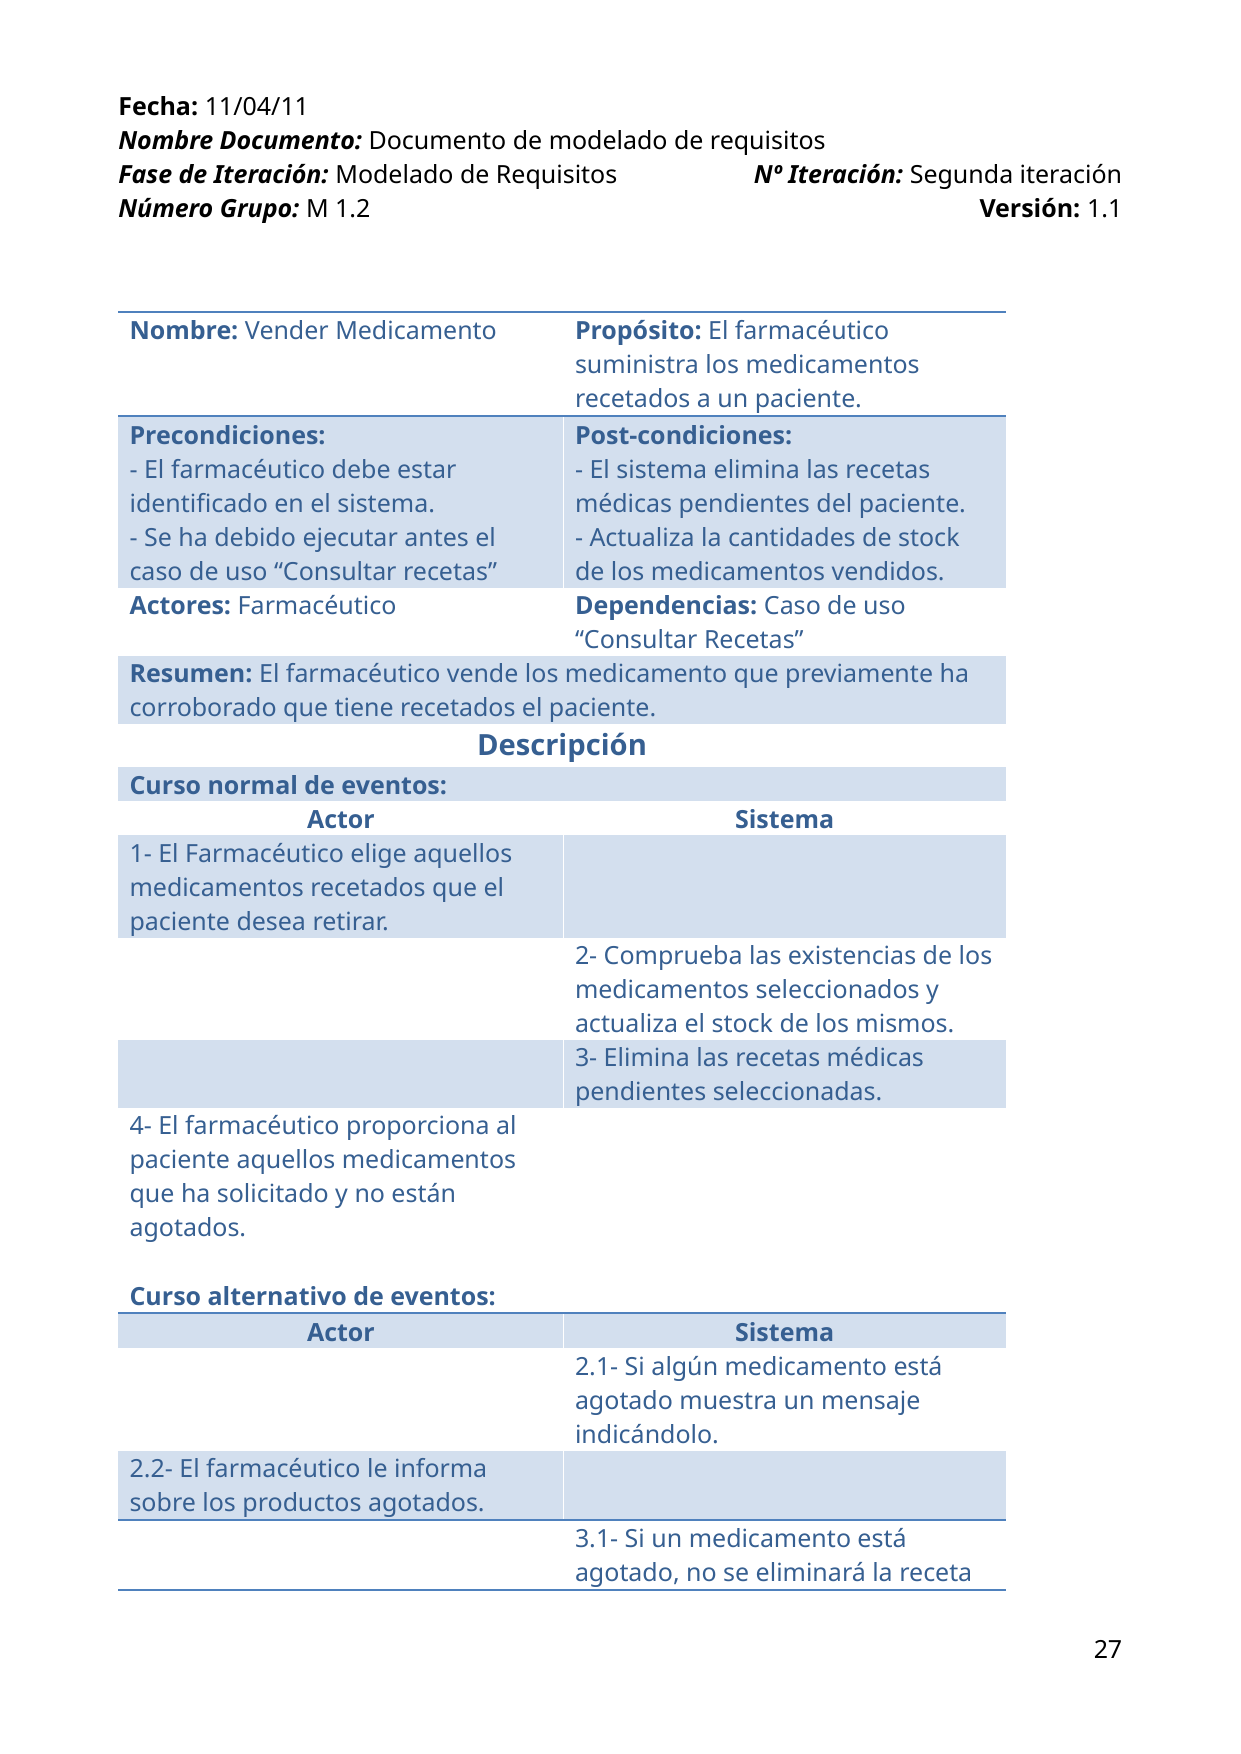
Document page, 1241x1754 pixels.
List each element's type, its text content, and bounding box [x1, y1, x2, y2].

table_cell 3.1- Si un medicamento está agotado, no se eliminará la receta [564, 1521, 1006, 1589]
table_cell Dependencias: Caso de uso “Consultar Recetas” [564, 588, 1006, 656]
table_cell [118, 938, 563, 1040]
table_cell 2.1- Si algún medicamento está agotado muestra un mensaje indicándolo. [564, 1349, 1006, 1451]
table_cell Precondiciones: - El farmacéutico debe estar identificado en el sistema. - Se ha debido ejecutar antes el caso de uso “Consultar recetas” [118, 417, 563, 588]
table_cell Curso alternativo de eventos: [118, 1244, 1006, 1312]
table_cell Descripción [118, 724, 1006, 767]
table_cell Curso normal de eventos: [118, 767, 1006, 801]
table_cell [564, 835, 1006, 938]
table_cell Actor [118, 801, 563, 835]
table_cell [118, 1040, 563, 1108]
table_cell Actores: Farmacéutico [118, 588, 563, 656]
table_cell [564, 1108, 1006, 1244]
table_cell [118, 1521, 563, 1589]
table_cell 4- El farmacéutico proporciona al paciente aquellos medicamentos que ha solicitado y no están agotados. [118, 1108, 563, 1244]
table_cell [118, 1349, 563, 1451]
table_cell [564, 1451, 1006, 1519]
table_cell Post-condiciones: - El sistema elimina las recetas médicas pendientes del paciente. - Actualiza la cantidades de stock de los medicamentos vendidos. [564, 417, 1006, 588]
table_cell 1- El Farmacéutico elige aquellos medicamentos recetados que el paciente desea retirar. [118, 835, 563, 938]
table_cell Sistema [564, 801, 1006, 835]
table_cell 2- Comprueba las existencias de los medicamentos seleccionados y actualiza el stock de los mismos. [564, 938, 1006, 1040]
table_cell 2.2- El farmacéutico le informa sobre los productos agotados. [118, 1451, 563, 1519]
table_cell Sistema [564, 1314, 1006, 1348]
table_cell 3- Elimina las recetas médicas pendientes seleccionadas. [564, 1040, 1006, 1108]
table_header Propósito: El farmacéutico suministra los medicamentos recetados a un paciente. [564, 313, 1006, 415]
table_cell Resumen: El farmacéutico vende los medicamento que previamente ha corroborado que tiene recetados el paciente. [118, 656, 1006, 724]
table_cell Actor [118, 1314, 563, 1348]
table_header Nombre: Vender Medicamento [118, 313, 563, 415]
